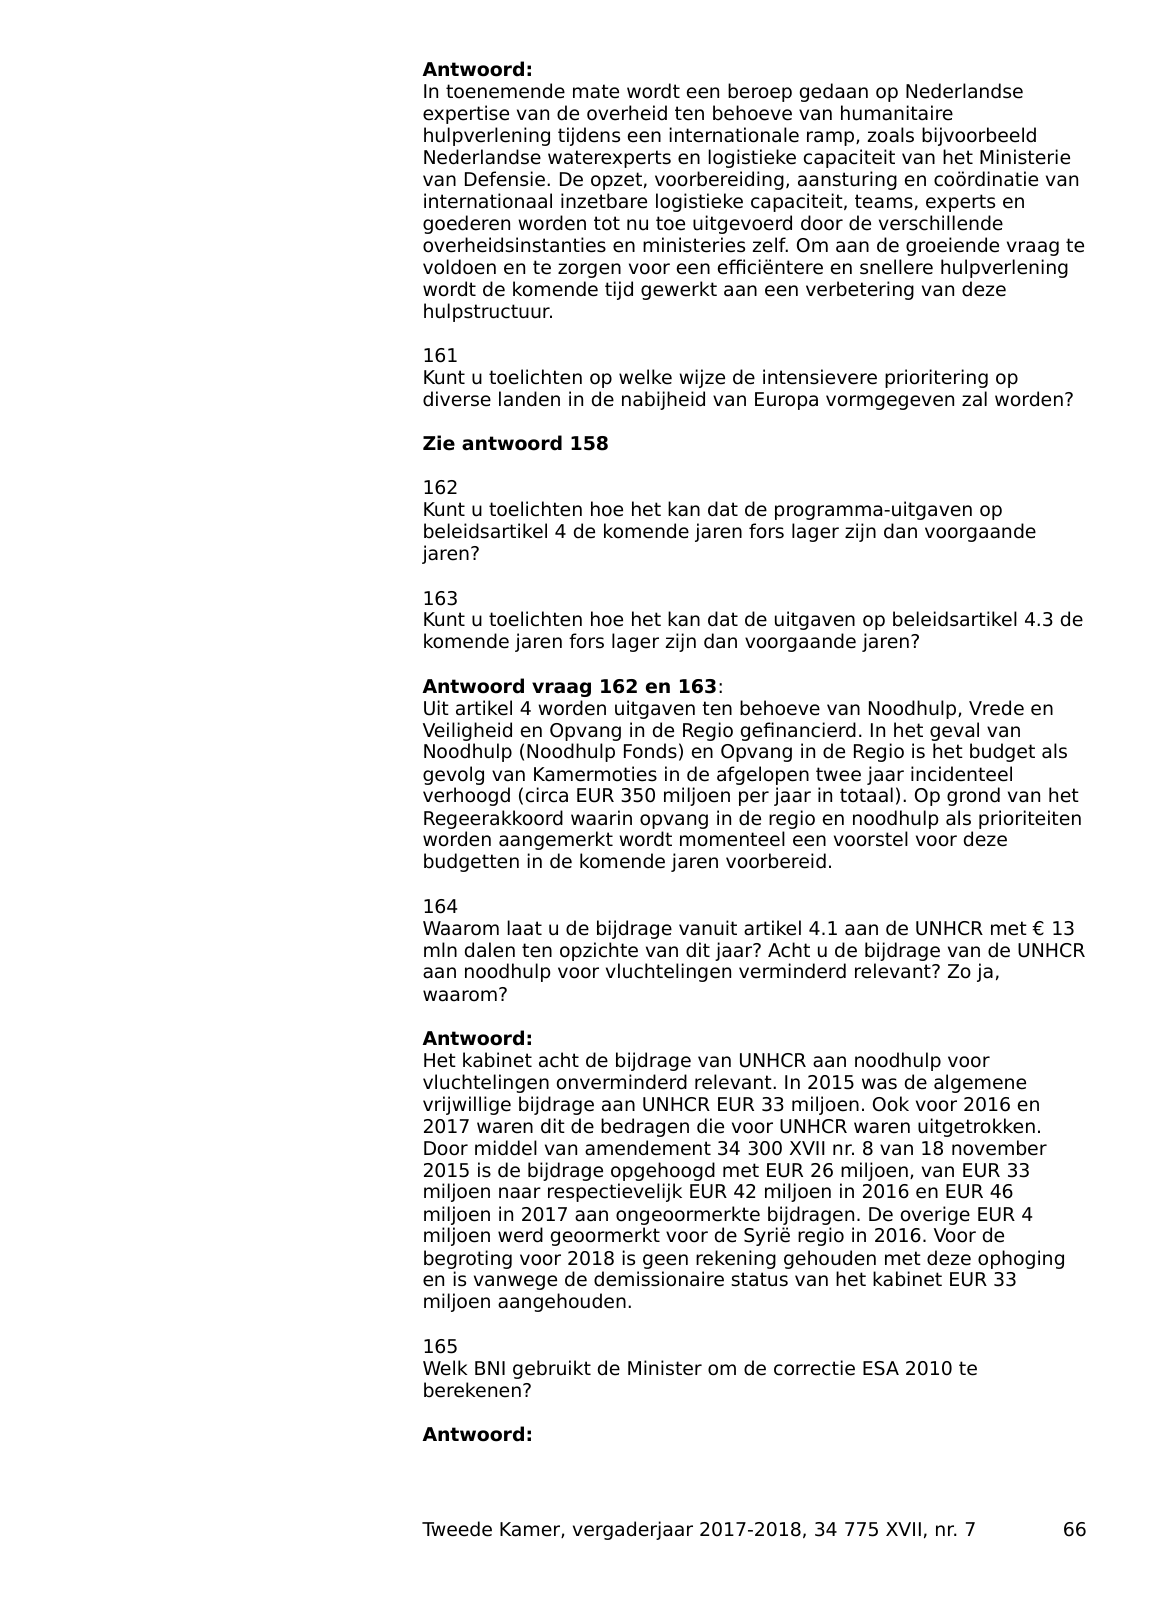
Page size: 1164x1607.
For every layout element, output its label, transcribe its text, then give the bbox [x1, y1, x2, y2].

text Kunt u toelichten op welke wijze de intensievere prioritering op diverse landen in de nabijheid van Europa vormgegeven zal worden? [422, 367, 1087, 411]
text 161 [422, 345, 1087, 367]
text Kunt u toelichten hoe het kan dat de uitgaven op beleidsartikel 4.3 de komende jaren fors lager zijn dan voorgaande jaren? [422, 609, 1087, 653]
text Antwoord: [422, 1028, 1087, 1049]
text In toenemende mate wordt een beroep gedaan op Nederlandse expertise van de overheid ten behoeve van humanitaire hulpverlening tijdens een internationale ramp, zoals bijvoorbeeld Nederlandse waterexperts en logistieke capaciteit van het Ministerie van Defensie. De opzet, voorbereiding, aansturing en coördinatie van internationaal inzetbare logistieke capaciteit, teams, experts en goederen worden tot nu toe uitgevoerd door de verschillende overheidsinstanties en ministeries zelf. Om aan de groeiende vraag te voldoen en te zorgen voor een efficiëntere en snellere hulpverlening wordt de komende tijd gewerkt aan een verbetering van deze hulpstructuur. [422, 81, 1087, 323]
text Antwoord: [422, 1424, 1087, 1446]
text 164 [422, 896, 1087, 917]
text 165 [422, 1336, 1087, 1357]
text Antwoord vraag 162 en 163: [422, 676, 1087, 697]
text 163 [422, 587, 1087, 609]
text Zie antwoord 158 [422, 433, 1087, 455]
text Uit artikel 4 worden uitgaven ten behoeve van Noodhulp, Vrede en Veiligheid en Opvang in de Regio gefinancierd. In het geval van Noodhulp (Noodhulp Fonds) en Opvang in de Regio is het budget als gevolg van Kamermoties in de afgelopen twee jaar incidenteel verhoogd (circa EUR 350 miljoen per jaar in totaal). Op grond van het Regeerakkoord waarin opvang in de regio en noodhulp als prioriteiten worden aangemerkt wordt momenteel een voorstel voor deze budgetten in de komende jaren voorbereid. [422, 697, 1087, 873]
text Het kabinet acht de bijdrage van UNHCR aan noodhulp voor vluchtelingen onverminderd relevant. In 2015 was de algemene vrijwillige bijdrage aan UNHCR EUR 33 miljoen. Ook voor 2016 en 2017 waren dit de bedragen die voor UNHCR waren uitgetrokken. Door middel van amendement 34 300 XVII nr. 8 van 18 november 2015 is de bijdrage opgehoogd met EUR 26 miljoen, van EUR 33 miljoen naar respectievelijk EUR 42 miljoen in 2016 en EUR 46 miljoen in 2017 aan ongeoormerkte bijdragen. De overige EUR 4 miljoen werd geoormerkt voor de Syrië regio in 2016. Voor de begroting voor 2018 is geen rekening gehouden met deze ophoging en is vanwege de demissionaire status van het kabinet EUR 33 miljoen aangehouden. [422, 1049, 1087, 1313]
text Antwoord: [422, 59, 1087, 81]
text Welk BNI gebruikt de Minister om de correctie ESA 2010 te berekenen? [422, 1357, 1087, 1401]
text Kunt u toelichten hoe het kan dat de programma-uitgaven op beleidsartikel 4 de komende jaren fors lager zijn dan voorgaande jaren? [422, 499, 1087, 565]
text 162 [422, 477, 1087, 499]
text Waarom laat u de bijdrage vanuit artikel 4.1 aan de UNHCR met € 13 mln dalen ten opzichte van dit jaar? Acht u de bijdrage van de UNHCR aan noodhulp voor vluchtelingen verminderd relevant? Zo ja, waarom? [422, 917, 1087, 1005]
